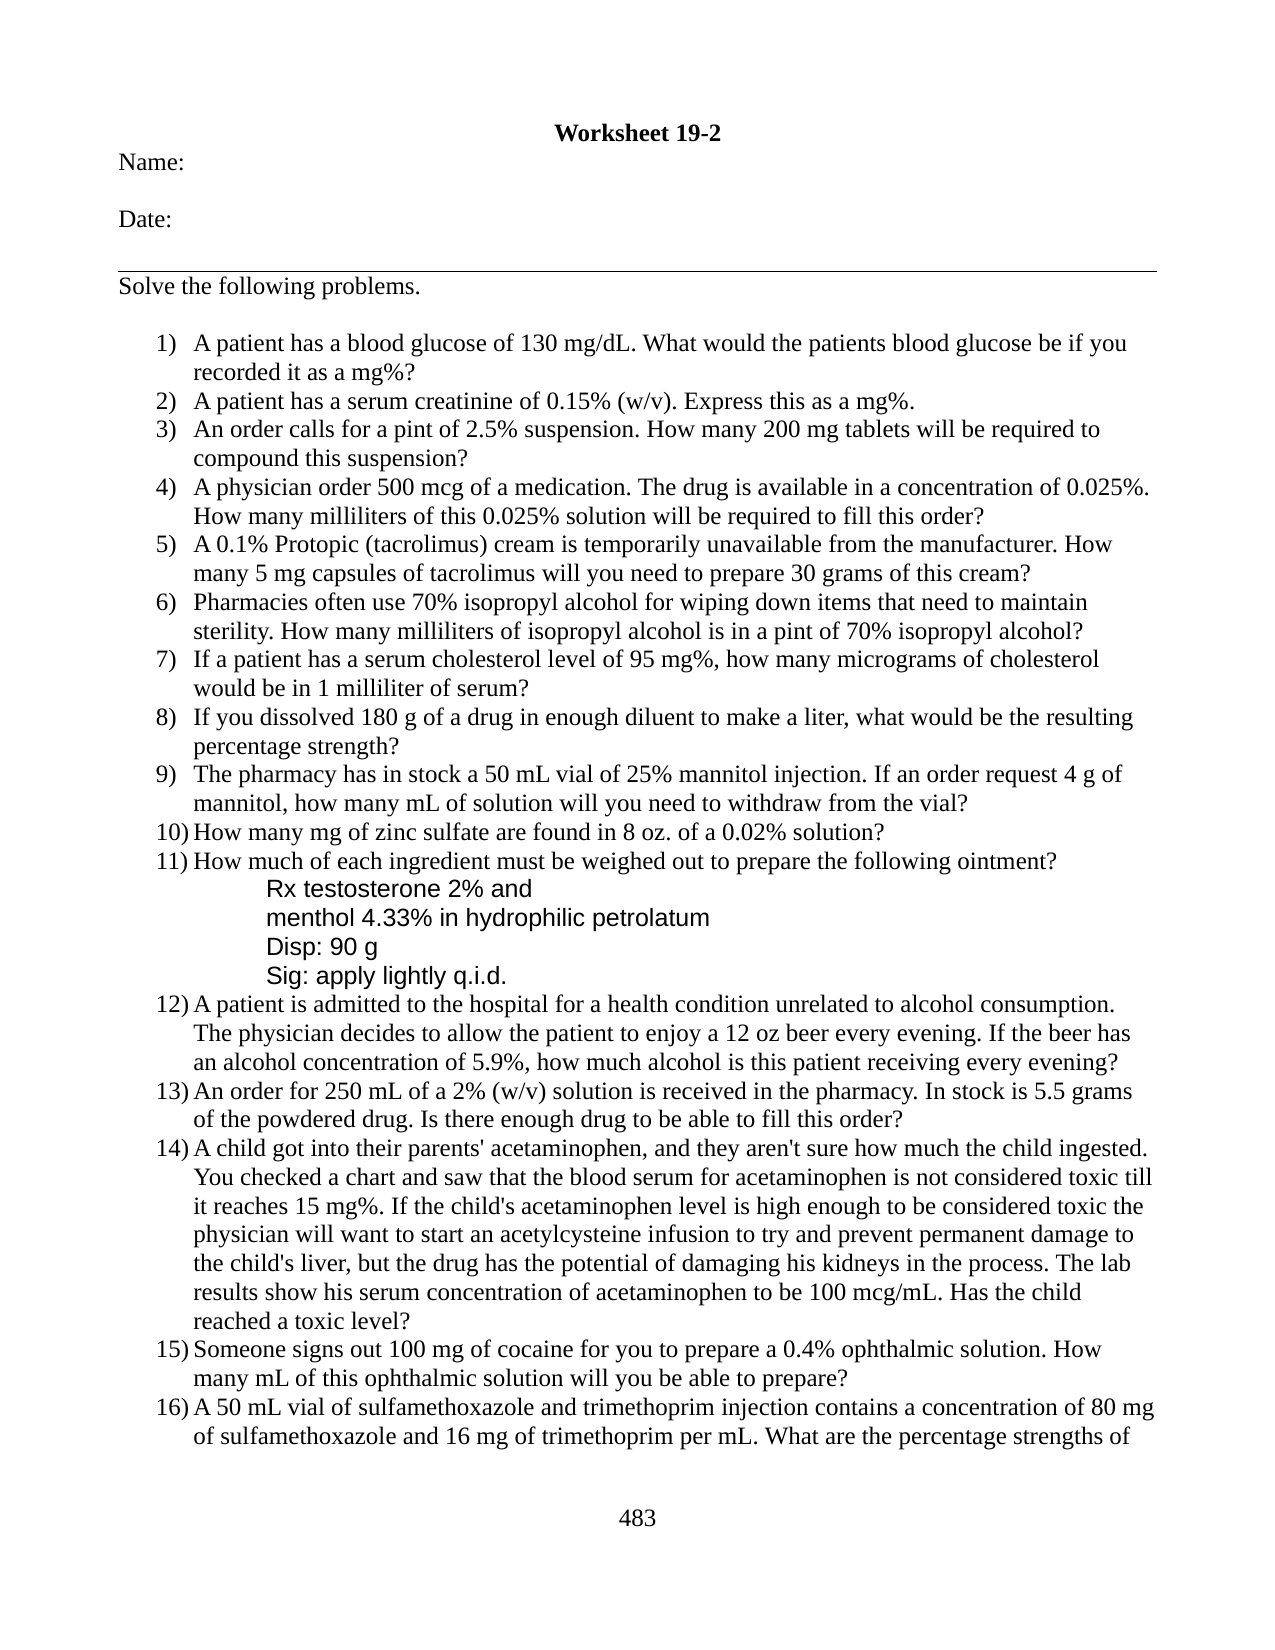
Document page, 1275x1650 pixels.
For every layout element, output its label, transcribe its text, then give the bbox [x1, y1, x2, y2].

list The pharmacy has in stock a 50 mL vial of 25% mannitol injection. If an order request 4 g of mannitol, how many mL of solution will you need to withdraw from the vial? [156, 759, 1157, 817]
list Someone signs out 100 mg of cocaine for you to prepare a 0.4% ophthalmic solution. How many mL of this ophthalmic solution will you be able to prepare? [156, 1334, 1157, 1392]
list If a patient has a serum cholesterol level of 95 mg%, how many micrograms of cholesterol would be in 1 milliliter of serum? [156, 644, 1157, 702]
text Solve the following problems. [118, 272, 1157, 299]
list A patient is admitted to the hospital for a health condition unrelated to alcohol consumption. The physician decides to allow the patient to enjoy a 12 oz beer every evening. If the beer has an alcohol concentration of 5.9%, how much alcohol is this patient receiving every evening? [156, 989, 1157, 1076]
list An order for 250 mL of a 2% (w/v) solution is received in the pharmacy. In stock is 5.5 grams of the powdered drug. Is there enough drug to be able to fill this order? [156, 1076, 1157, 1133]
list How much of each ingredient must be weighed out to prepare the following ointment? [156, 846, 1157, 874]
text Disp: 90 g [266, 932, 1157, 961]
text Sig: apply lightly q.i.d. [266, 961, 1157, 989]
list If you dissolved 180 g of a drug in enough diluent to make a liter, what would be the resulting percentage strength? [156, 702, 1157, 759]
list A physician order 500 mcg of a medication. The drug is available in a concentration of 0.025%. How many milliliters of this 0.025% solution will be required to fill this order? [156, 472, 1157, 529]
text Worksheet 19-2 [118, 118, 1157, 147]
text Rx testosterone 2% and [266, 874, 1157, 903]
list A patient has a blood glucose of 130 mg/dL. What would the patients blood glucose be if you recorded it as a mg%? [156, 328, 1157, 386]
list A 0.1% Protopic (tacrolimus) cream is temporarily unavailable from the manufacturer. How many 5 mg capsules of tacrolimus will you need to prepare 30 grams of this cream? [156, 529, 1157, 587]
list How many mg of zinc sulfate are found in 8 oz. of a 0.02% solution? [156, 817, 1157, 846]
text Date: [118, 204, 1157, 233]
list Pharmacies often use 70% isopropyl alcohol for wiping down items that need to maintain sterility. How many milliliters of isopropyl alcohol is in a pint of 70% isopropyl alcohol? [156, 587, 1157, 644]
list An order calls for a pint of 2.5% suspension. How many 200 mg tablets will be required to compound this suspension? [156, 414, 1157, 472]
text Name: [118, 147, 1157, 176]
list A 50 mL vial of sulfamethoxazole and trimethoprim injection contains a concentration of 80 mg of sulfamethoxazole and 16 mg of trimethoprim per mL. What are the percentage strengths of [156, 1392, 1157, 1449]
list A patient has a serum creatinine of 0.15% (w/v). Express this as a mg%. [156, 386, 1157, 414]
list A child got into their parents' acetaminophen, and they aren't sure how much the child ingested. You checked a chart and saw that the blood serum for acetaminophen is not considered toxic till it reaches 15 mg%. If the child's acetaminophen level is high enough to be considered toxic the physician will want to start an acetylcysteine infusion to try and prevent permanent damage to the child's liver, but the drug has the potential of damaging his kidneys in the process. The lab results show his serum concentration of acetaminophen to be 100 mcg/mL. Has the child reached a toxic level? [156, 1133, 1157, 1334]
text menthol 4.33% in hydrophilic petrolatum [266, 903, 1157, 932]
